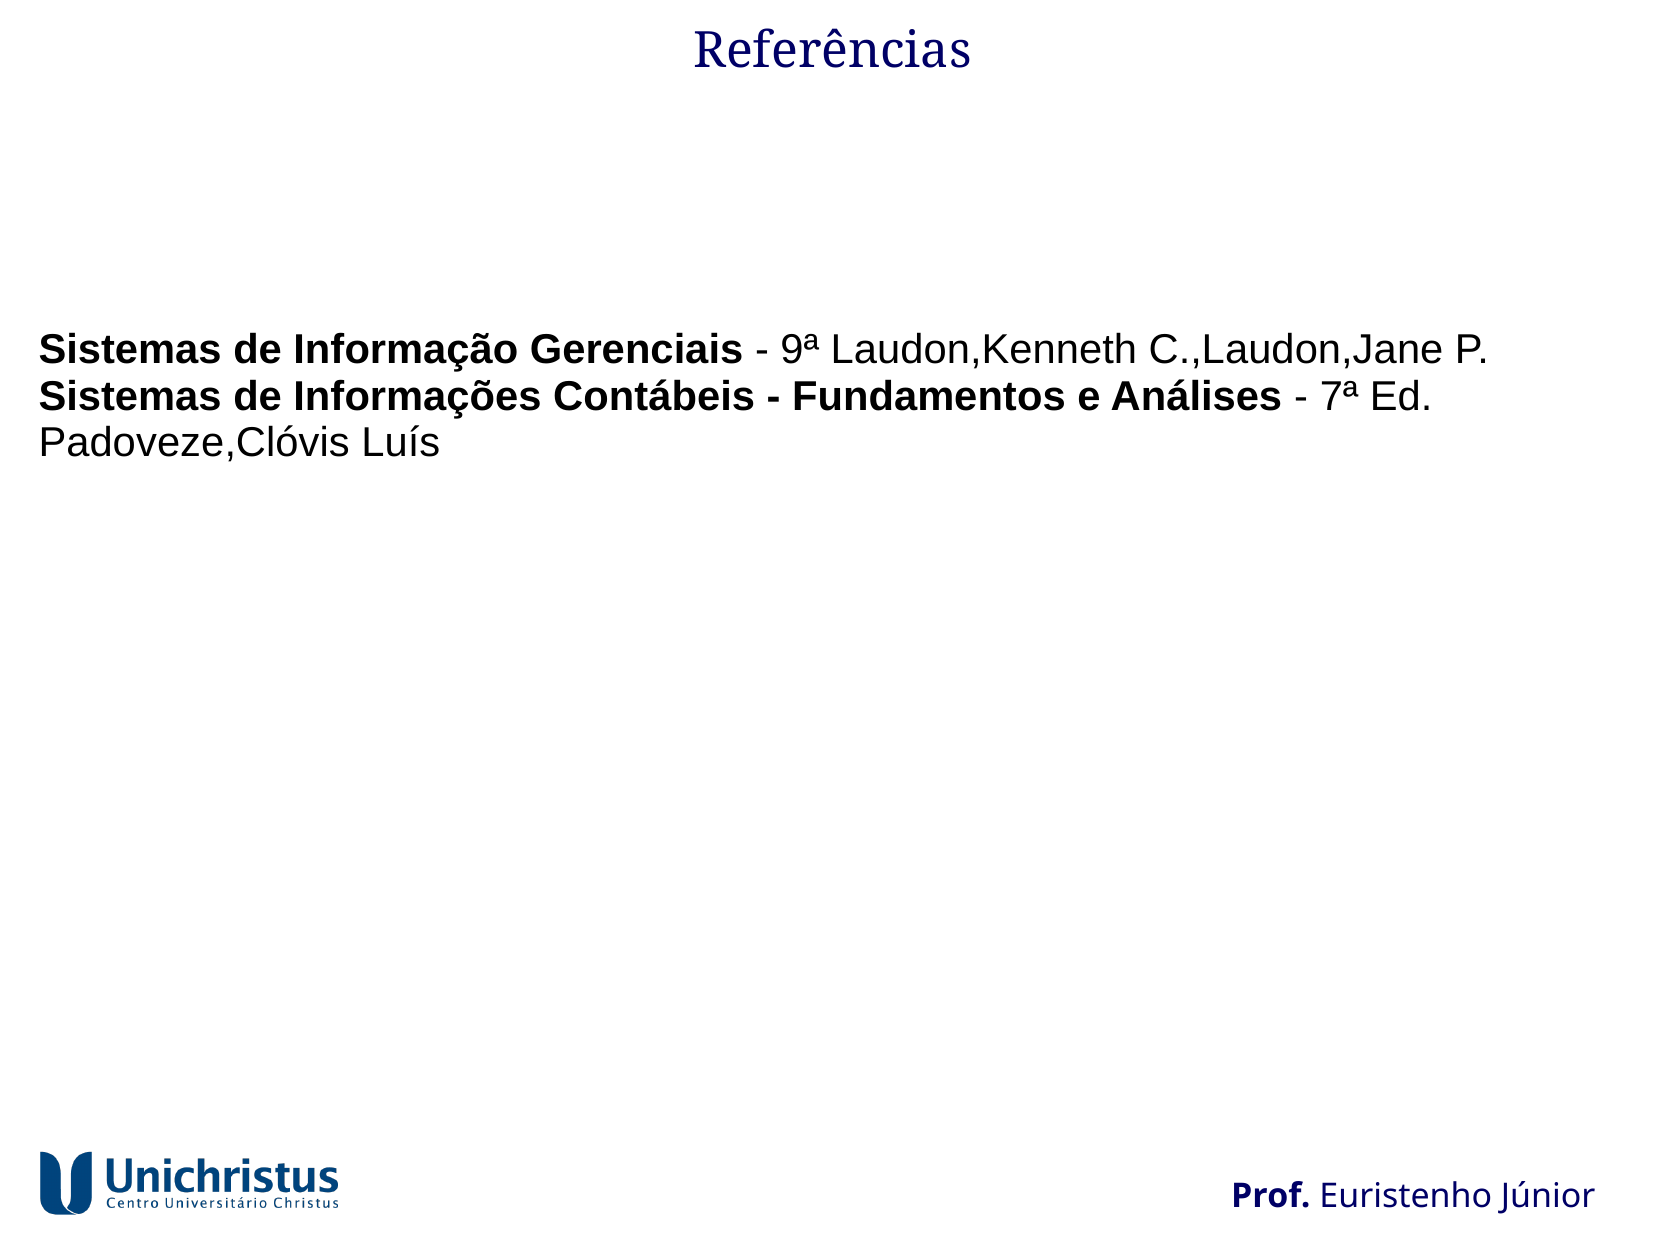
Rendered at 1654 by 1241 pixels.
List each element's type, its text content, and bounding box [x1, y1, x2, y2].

text_box Prof. Euristenho Júnior [1216, 1163, 1654, 1224]
text_box Sistemas de Informação Gerenciais - 9ª Laudon,Kenneth C.,Laudon,Jane P. Sistemas de Informações Contábeis - Fundamentos e Análises - 7ª Ed. Padoveze,Clóvis Luís [23, 318, 1600, 704]
picture [35, 1148, 343, 1217]
text_box Referências [678, 6, 979, 113]
